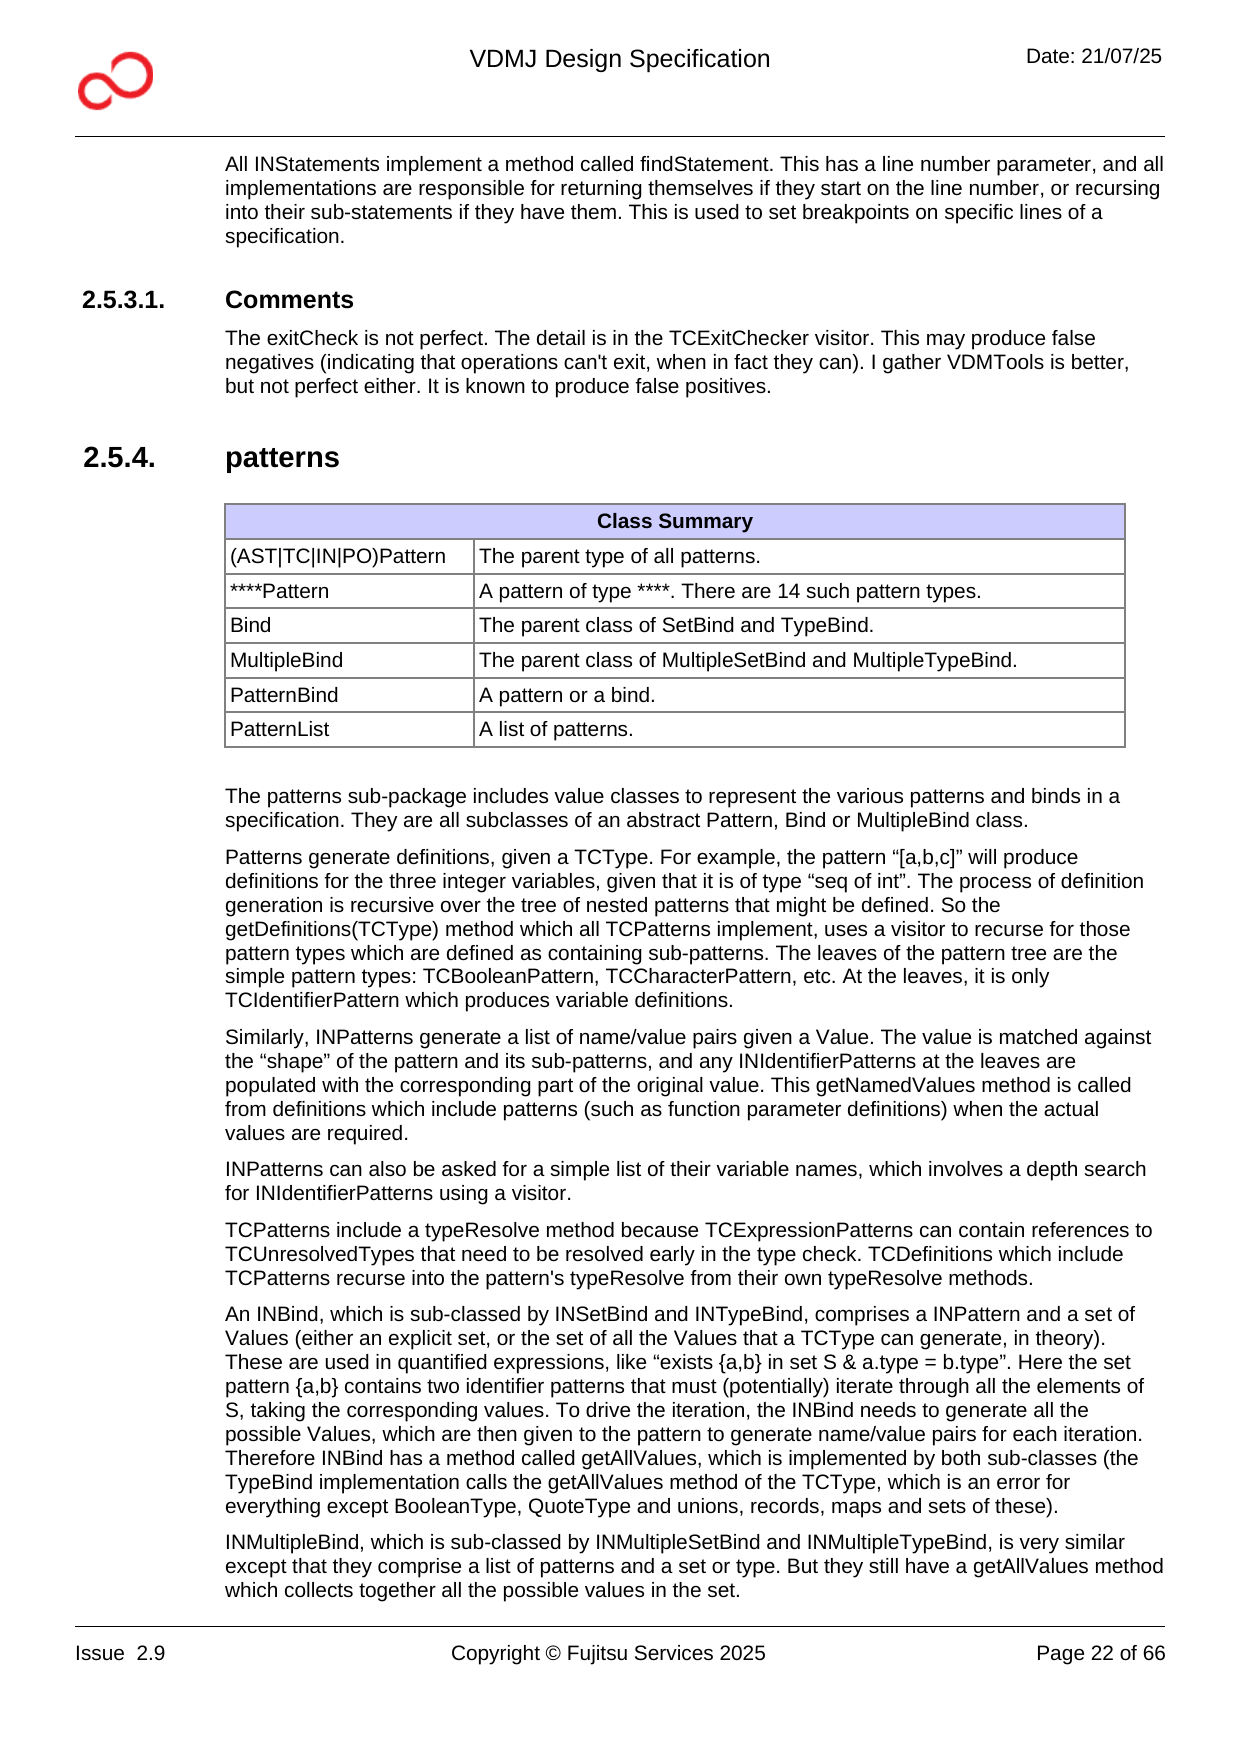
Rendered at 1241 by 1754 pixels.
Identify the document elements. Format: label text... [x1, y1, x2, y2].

text All INStatements implement a method called findStatement. This has a line number parameter, and all implementations are responsible for returning themselves if they start on the line number, or recursing into their sub-statements if they have them. This is used to set breakpoints on specific lines of a specification. [225, 152, 1165, 248]
table_cell ****Pattern [226, 575, 473, 607]
picture [78, 44, 153, 120]
table_cell (AST|TC|IN|PO)Pattern [226, 540, 473, 572]
text INMultipleBind, which is sub-classed by INMultipleSetBind and INMultipleTypeBind, is very similar except that they comprise a list of patterns and a set or type. But they still have a getAllValues method which collects together all the possible values in the set. [225, 1530, 1165, 1602]
table_cell The parent class of SetBind and TypeBind. [475, 609, 1124, 642]
table_cell A pattern or a bind. [475, 679, 1124, 711]
subtitle Comments [75, 286, 1165, 314]
table_cell PatternList [226, 713, 473, 746]
table_cell Bind [226, 609, 473, 642]
text TCPatterns include a typeResolve method because TCExpressionPatterns can contain references to TCUnresolvedTypes that need to be resolved early in the type check. TCDefinitions which include TCPatterns recurse into the pattern's typeResolve from their own typeResolve methods. [225, 1218, 1165, 1290]
table_cell A pattern of type ****. There are 14 such pattern types. [475, 575, 1124, 607]
table_cell A list of patterns. [475, 713, 1124, 746]
text INPatterns can also be asked for a simple list of their variable names, which involves a depth search for INIdentifierPatterns using a visitor. [225, 1157, 1165, 1205]
table_cell The parent type of all patterns. [475, 540, 1124, 572]
subtitle patterns [75, 441, 1165, 473]
table_header Class Summary [226, 505, 1124, 538]
table_cell PatternBind [226, 679, 473, 711]
text Patterns generate definitions, given a TCType. For example, the pattern “[a,b,c]” will produce definitions for the three integer variables, given that it is of type “seq of int”. The process of definition generation is recursive over the tree of nested patterns that might be defined. So the getDefinitions(TCType) method which all TCPatterns implement, uses a visitor to recurse for those pattern types which are defined as containing sub-patterns. The leaves of the pattern tree are the simple pattern types: TCBooleanPattern, TCCharacterPattern, etc. At the leaves, it is only TCIdentifierPattern which produces variable definitions. [225, 845, 1165, 1013]
text The exitCheck is not perfect. The detail is in the TCExitChecker visitor. This may produce false negatives (indicating that operations can't exit, when in fact they can). I gather VDMTools is better, but not perfect either. It is known to produce false positives. [225, 326, 1165, 398]
text Similarly, INPatterns generate a list of name/value pairs given a Value. The value is matched against the “shape” of the pattern and its sub-patterns, and any INIdentifierPatterns at the leaves are populated with the corresponding part of the original value. This getNamedValues method is called from definitions which include patterns (such as function parameter definitions) when the actual values are required. [225, 1025, 1165, 1145]
text The patterns sub-package includes value classes to represent the various patterns and binds in a specification. They are all subclasses of an abstract Pattern, Bind or MultipleBind class. [225, 784, 1165, 832]
text An INBind, which is sub-classed by INSetBind and INTypeBind, comprises a INPattern and a set of Values (either an explicit set, or the set of all the Values that a TCType can generate, in theory). These are used in quantified expressions, like “exists {a,b} in set S & a.type = b.type”. Here the set pattern {a,b} contains two identifier patterns that must (potentially) iterate through all the elements of S, taking the corresponding values. To drive the iteration, the INBind needs to generate all the possible Values, which are then given to the pattern to generate name/value pairs for each iteration. Therefore INBind has a method called getAllValues, which is implemented by both sub-classes (the TypeBind implementation calls the getAllValues method of the TCType, which is an error for everything except BooleanType, QuoteType and unions, records, maps and sets of these). [225, 1302, 1165, 1518]
table_cell MultipleBind [226, 644, 473, 677]
table_cell The parent class of MultipleSetBind and MultipleTypeBind. [475, 644, 1124, 677]
